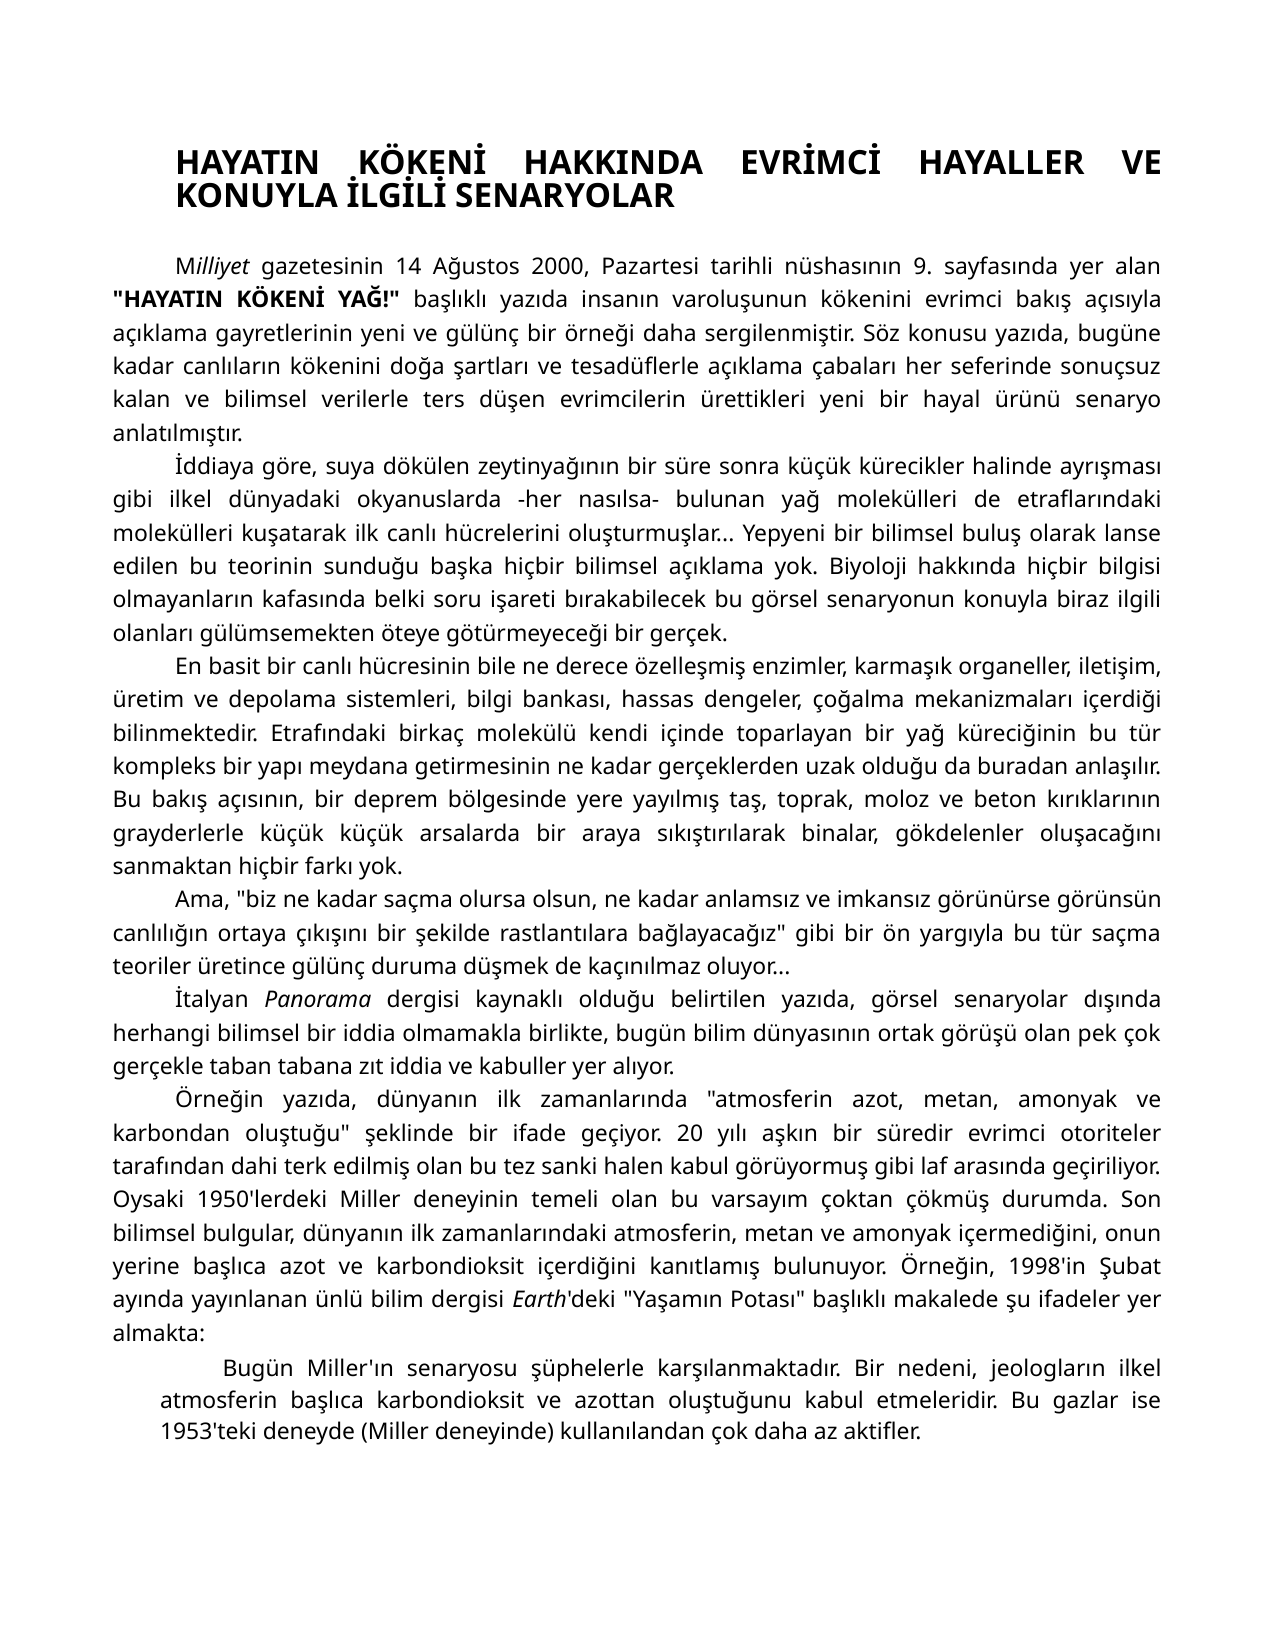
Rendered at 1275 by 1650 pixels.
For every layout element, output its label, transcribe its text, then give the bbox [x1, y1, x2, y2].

text İtalyan Panorama dergisi kaynaklı olduğu belirtilen yazıda, görsel senaryolar dışında herhangi bilimsel bir iddia olmamakla birlikte, bugün bilim dünyasının ortak görüşü olan pek çok gerçekle taban tabana zıt iddia ve kabuller yer alıyor. [112, 981, 1162, 1081]
text Milliyet gazetesinin 14 Ağustos 2000, Pazartesi tarihli nüshasının 9. sayfasında yer alan "HAYATIN KÖKENİ YAĞ!" başlıklı yazıda insanın varoluşunun kökenini evrimci bakış açısıyla açıklama gayretlerinin yeni ve gülünç bir örneği daha sergilenmiştir. Söz konusu yazıda, bugüne kadar canlıların kökenini doğa şartları ve tesadüflerle açıklama çabaları her seferinde sonuçsuz kalan ve bilimsel verilerle ters düşen evrimcilerin ürettikleri yeni bir hayal ürünü senaryo anlatılmıştır. [112, 248, 1162, 448]
text Örneğin yazıda, dünyanın ilk zamanlarında "atmosferin azot, metan, amonyak ve karbondan oluştuğu" şeklinde bir ifade geçiyor. 20 yılı aşkın bir süredir evrimci otoriteler tarafından dahi terk edilmiş olan bu tez sanki halen kabul görüyormuş gibi laf arasında geçiriliyor. Oysaki 1950'lerdeki Miller deneyinin temeli olan bu varsayım çoktan çökmüş durumda. Son bilimsel bulgular, dünyanın ilk zamanlarındaki atmosferin, metan ve amonyak içermediğini, onun yerine başlıca azot ve karbondioksit içerdiğini kanıtlamış bulunuyor. Örneğin, 1998'in Şubat ayında yayınlanan ünlü bilim dergisi Earth'deki "Yaşamın Potası" başlıklı makalede şu ifadeler yer almakta: [112, 1081, 1162, 1348]
text İddiaya göre, suya dökülen zeytinyağının bir süre sonra küçük kürecikler halinde ayrışması gibi ilkel dünyadaki okyanuslarda -her nasılsa- bulunan yağ molekülleri de etraflarındaki molekülleri kuşatarak ilk canlı hücrelerini oluşturmuşlar... Yepyeni bir bilimsel buluş olarak lanse edilen bu teorinin sunduğu başka hiçbir bilimsel açıklama yok. Biyoloji hakkında hiçbir bilgisi olmayanların kafasında belki soru işareti bırakabilecek bu görsel senaryonun konuyla biraz ilgili olanları gülümsemekten öteye götürmeyeceği bir gerçek. [112, 448, 1162, 648]
text Ama, "biz ne kadar saçma olursa olsun, ne kadar anlamsız ve imkansız görünürse görünsün canlılığın ortaya çıkışını bir şekilde rastlantılara bağlayacağız" gibi bir ön yargıyla bu tür saçma teoriler üretince gülünç duruma düşmek de kaçınılmaz oluyor... [112, 881, 1162, 981]
subtitle HAYATIN KÖKENİ HAKKINDA EVRİMCİ HAYALLER VE KONUYLA İLGİLİ SENARYOLAR [175, 148, 1162, 214]
text Bugün Miller'ın senaryosu şüphelerle karşılanmaktadır. Bir nedeni, jeologların ilkel atmosferin başlıca karbondioksit ve azottan oluştuğunu kabul etmeleridir. Bu gazlar ise 1953'teki deneyde (Miller deneyinde) kullanılandan çok daha az aktifler. [160, 1352, 1162, 1446]
text En basit bir canlı hücresinin bile ne derece özelleşmiş enzimler, karmaşık organeller, iletişim, üretim ve depolama sistemleri, bilgi bankası, hassas dengeler, çoğalma mekanizmaları içerdiği bilinmektedir. Etrafındaki birkaç molekülü kendi içinde toparlayan bir yağ küreciğinin bu tür kompleks bir yapı meydana getirmesinin ne kadar gerçeklerden uzak olduğu da buradan anlaşılır. Bu bakış açısının, bir deprem bölgesinde yere yayılmış taş, toprak, moloz ve beton kırıklarının grayderlerle küçük küçük arsalarda bir araya sıkıştırılarak binalar, gökdelenler oluşacağını sanmaktan hiçbir farkı yok. [112, 648, 1162, 881]
